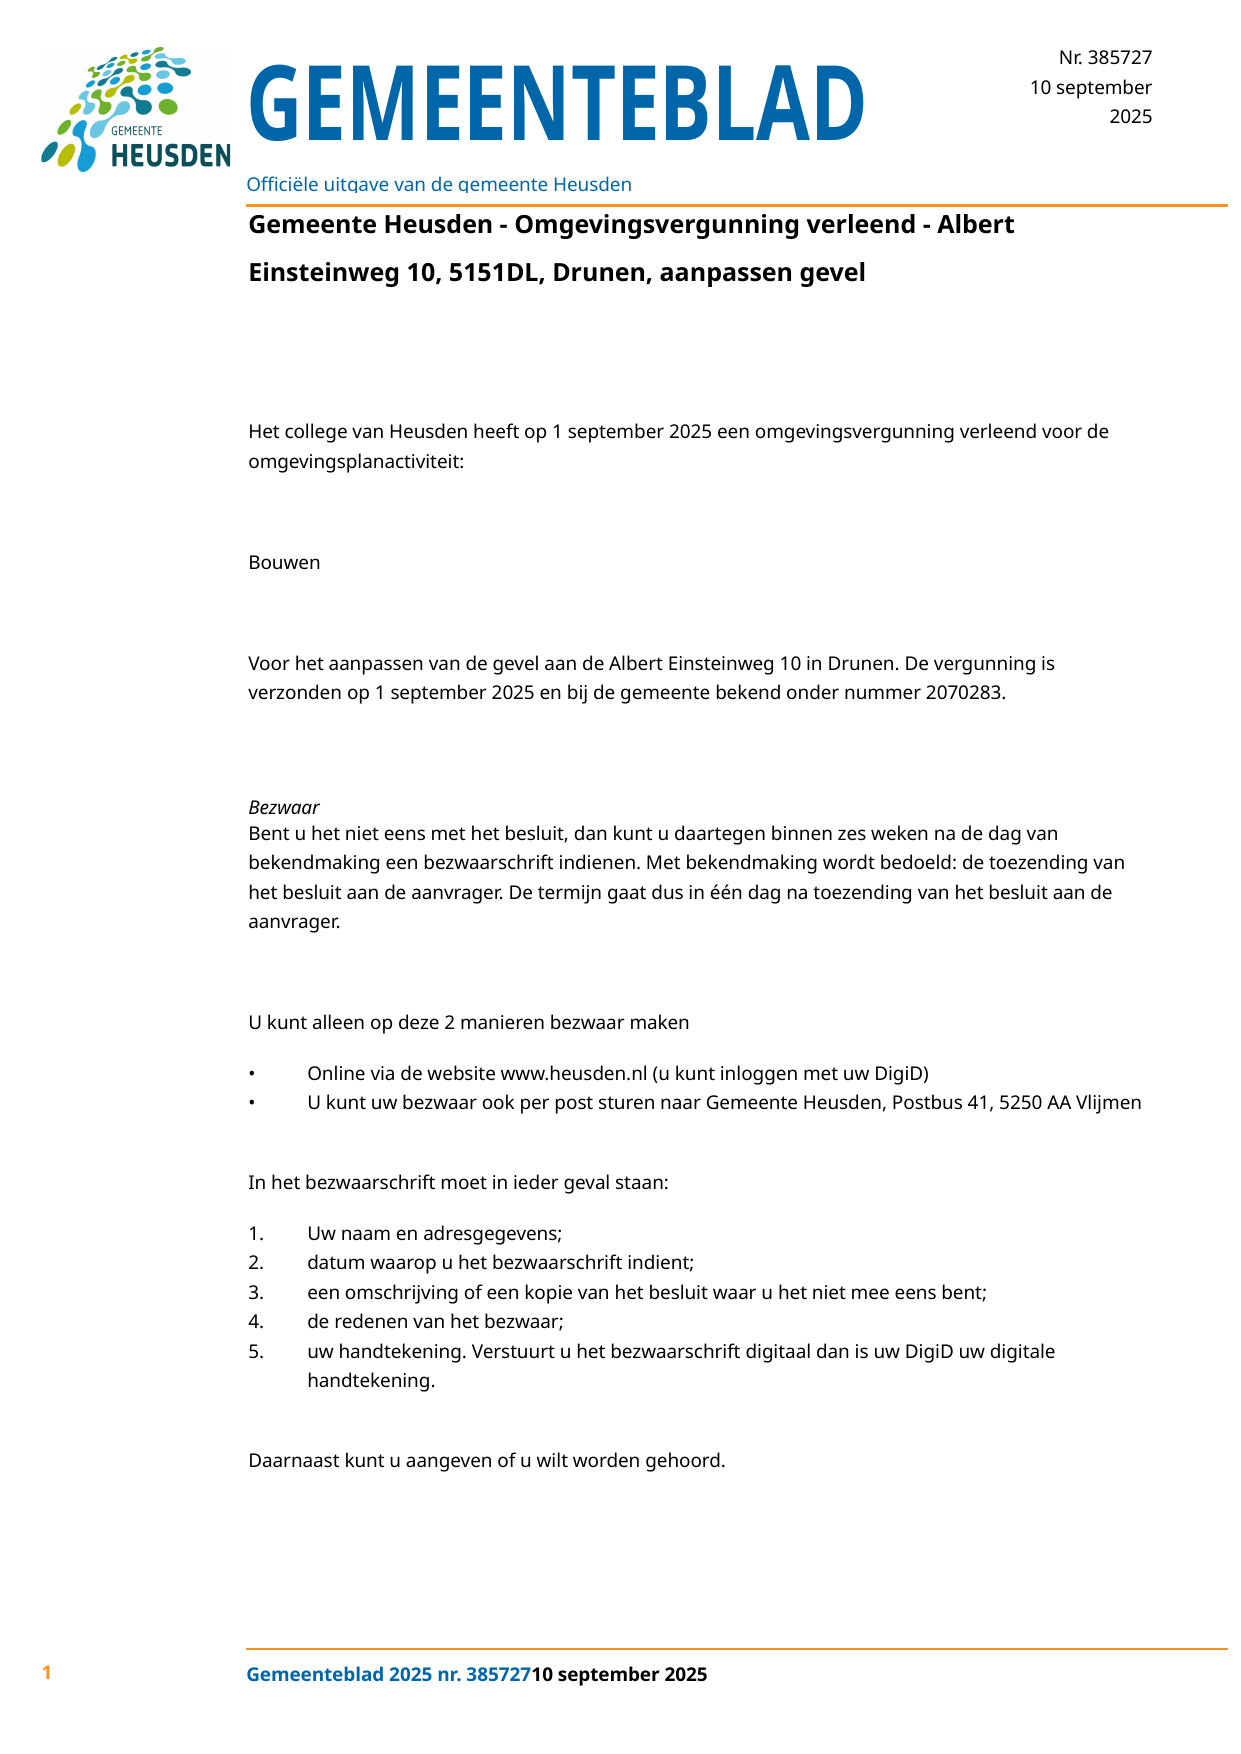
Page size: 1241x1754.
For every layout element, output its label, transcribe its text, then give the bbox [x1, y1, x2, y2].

list datum waarop u het bezwaarschrift indient; [248, 1249, 1152, 1275]
picture [41, 47, 231, 172]
list U kunt uw bezwaar ook per post sturen naar Gemeente Heusden, Postbus 41, 5250 AA Vlijmen [248, 1089, 1152, 1115]
text Bent u het niet eens met het besluit, dan kunt u daartegen binnen zes weken na de dag van bekendmaking een bezwaarschrift indienen. Met bekendmaking wordt bedoeld: de toezending van het besluit aan de aanvrager. De termijn gaat dus in één dag na toezending van het besluit aan de aanvrager. [248, 820, 1152, 934]
text U kunt alleen op deze 2 manieren bezwaar maken [248, 1009, 1152, 1035]
list de redenen van het bezwaar; [248, 1308, 1152, 1334]
text Voor het aanpassen van de gevel aan de Albert Einsteinweg 10 in Drunen. De vergunning is verzonden op 1 september 2025 en bij de gemeente bekend onder nummer 2070283. [248, 650, 1152, 705]
list Uw naam en adresgegevens; [248, 1220, 1152, 1245]
text Gemeente Heusden - Omgevingsvergunning verleend - Albert Einsteinweg 10, 5151DL, Drunen, aanpassen gevel [248, 207, 1152, 288]
list uw handtekening. Verstuurt u het bezwaarschrift digitaal dan is uw DigiD uw digitale handtekening. [248, 1338, 1152, 1393]
text Daarnaast kunt u aangeven of u wilt worden gehoord. [248, 1448, 1152, 1473]
list een omschrijving of een kopie van het besluit waar u het niet mee eens bent; [248, 1279, 1152, 1304]
list Online via de website www.heusden.nl (u kunt inloggen met uw DigiD) [248, 1060, 1152, 1085]
text In het bezwaarschrift moet in ieder geval staan: [248, 1169, 1152, 1195]
text Bezwaar [248, 794, 1152, 820]
text Bouwen [248, 549, 1152, 575]
text Het college van Heusden heeft op 1 september 2025 een omgevingsvergunning verleend voor de omgevingsplanactiviteit: [248, 419, 1152, 474]
